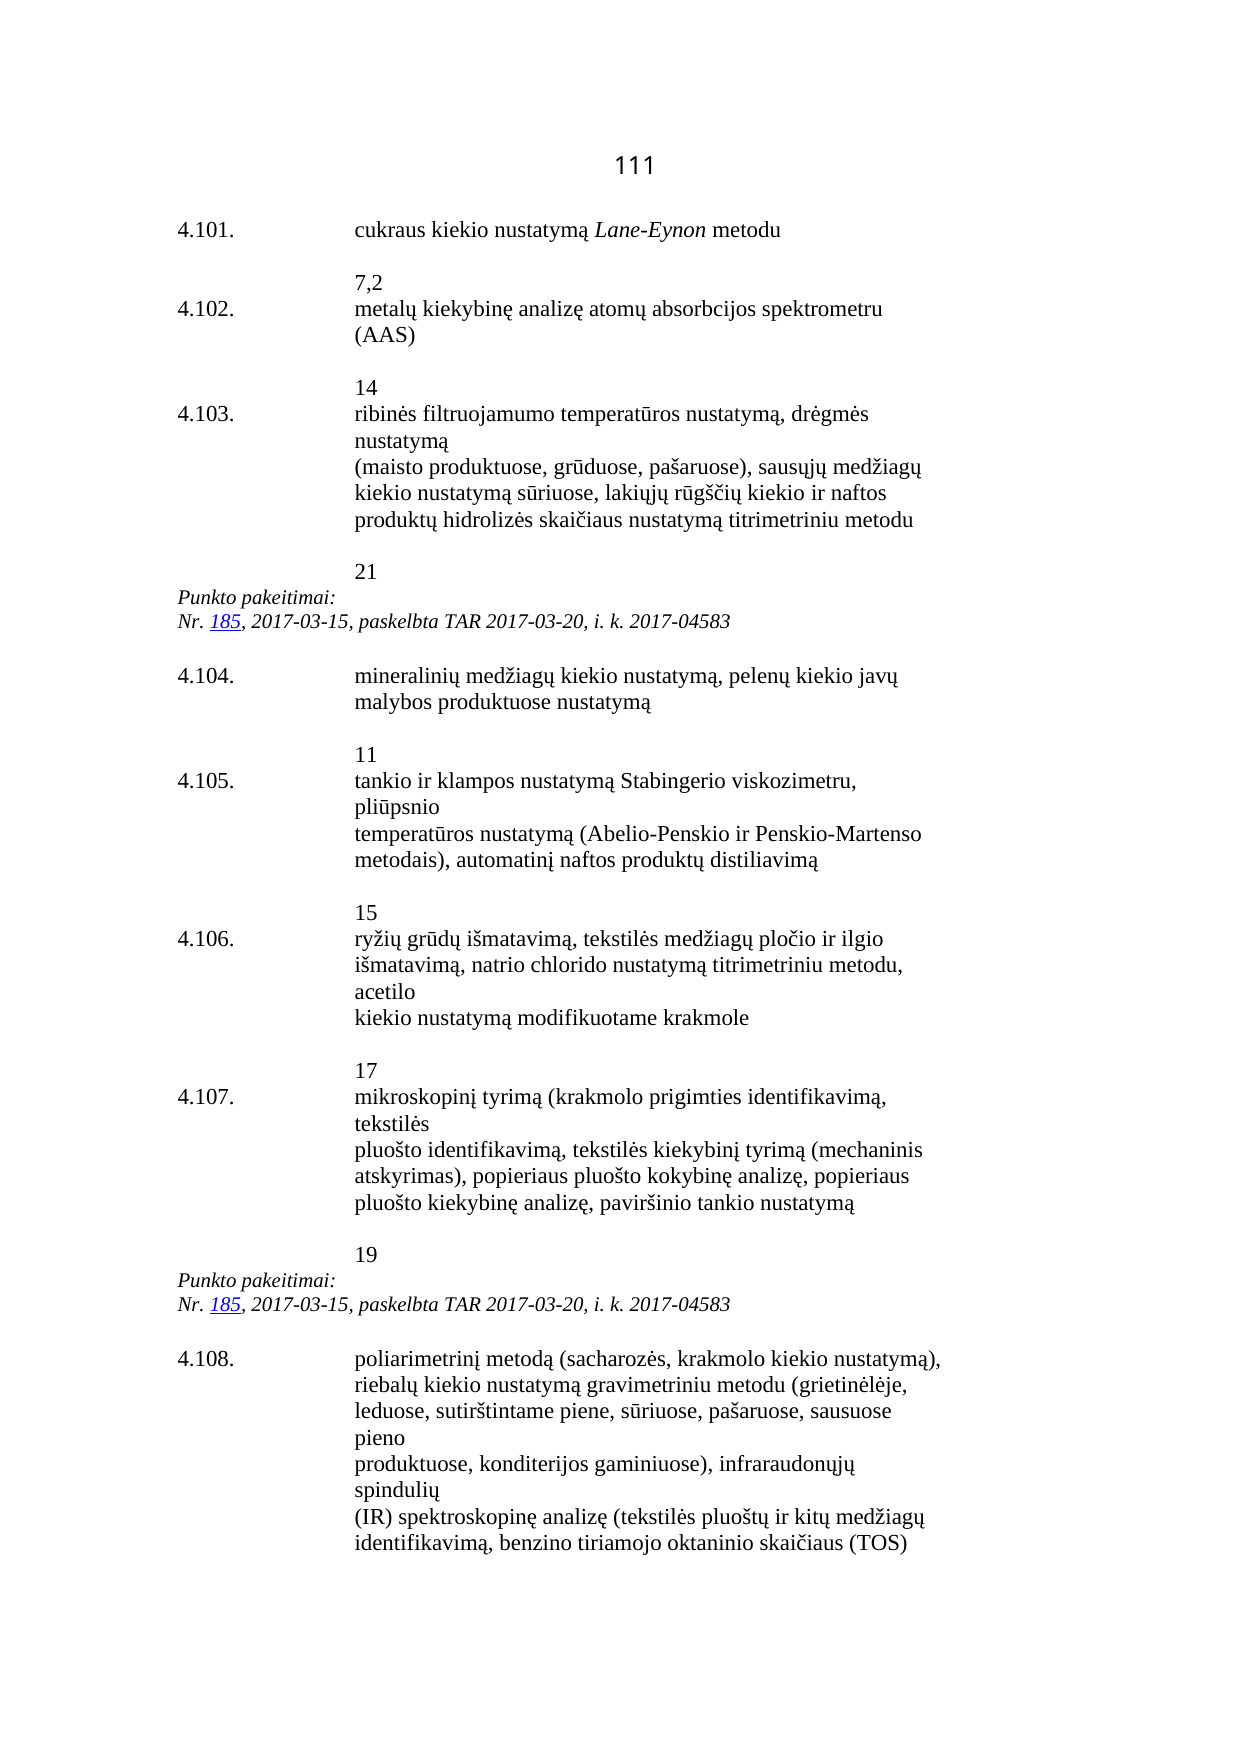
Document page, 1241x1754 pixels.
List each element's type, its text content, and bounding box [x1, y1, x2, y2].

text pluošto kiekybinę analizę, paviršinio tankio nustatymą 19 [354, 1189, 945, 1268]
text 4.105. tankio ir klampos nustatymą Stabingerio viskozimetru, pliūpsnio [177, 767, 945, 820]
text kiekio nustatymą modifikuotame krakmole 17 [354, 1004, 945, 1083]
text (maisto produktuose, grūduose, pašaruose), sausųjų medžiagų [354, 453, 945, 479]
text malybos produktuose nustatymą 11 [354, 688, 945, 767]
text Nr. 185, 2017-03-15, paskelbta TAR 2017-03-20, i. k. 2017-04583 [177, 609, 1092, 633]
text identifikavimą, benzino tiriamojo oktaninio skaičiaus (TOS) [354, 1529, 945, 1556]
text temperatūros nustatymą (Abelio-Penskio ir Penskio-Martenso [354, 820, 945, 846]
text 4.104. mineralinių medžiagų kiekio nustatymą, pelenų kiekio javų [177, 662, 945, 688]
text leduose, sutirštintame piene, sūriuose, pašaruose, sausuose pieno [354, 1397, 945, 1450]
text metodais), automatinį naftos produktų distiliavimą 15 [354, 846, 945, 925]
text produktų hidrolizės skaičiaus nustatymą titrimetriniu metodu 21 [354, 506, 945, 585]
text riebalų kiekio nustatymą gravimetriniu metodu (grietinėlėje, [354, 1371, 945, 1397]
text 4.108. poliarimetrinį metodą (sacharozės, krakmolo kiekio nustatymą), [177, 1345, 945, 1371]
text 4.102. metalų kiekybinę analizę atomų absorbcijos spektrometru (AAS) 14 [177, 295, 945, 400]
text kiekio nustatymą sūriuose, lakiųjų rūgščių kiekio ir naftos [354, 479, 945, 506]
text 4.107. mikroskopinį tyrimą (krakmolo prigimties identifikavimą, tekstilės [177, 1083, 945, 1136]
text 4.103. ribinės filtruojamumo temperatūros nustatymą, drėgmės nustatymą [177, 400, 945, 453]
text pluošto identifikavimą, tekstilės kiekybinį tyrimą (mechaninis [354, 1136, 945, 1162]
text 4.101. cukraus kiekio nustatymą Lane-Eynon metodu 7,2 [177, 216, 945, 295]
text Punkto pakeitimai: [177, 1268, 1092, 1292]
text Punkto pakeitimai: [177, 585, 1092, 609]
text išmatavimą, natrio chlorido nustatymą titrimetriniu metodu, acetilo [354, 952, 945, 1004]
text (IR) spektroskopinę analizę (tekstilės pluoštų ir kitų medžiagų [354, 1503, 945, 1529]
text produktuose, konditerijos gaminiuose), infraraudonųjų spindulių [354, 1450, 945, 1503]
text atskyrimas), popieriaus pluošto kokybinę analizę, popieriaus [354, 1162, 945, 1189]
text 4.106. ryžių grūdų išmatavimą, tekstilės medžiagų pločio ir ilgio [177, 925, 945, 952]
text Nr. 185, 2017-03-15, paskelbta TAR 2017-03-20, i. k. 2017-04583 [177, 1292, 1092, 1316]
